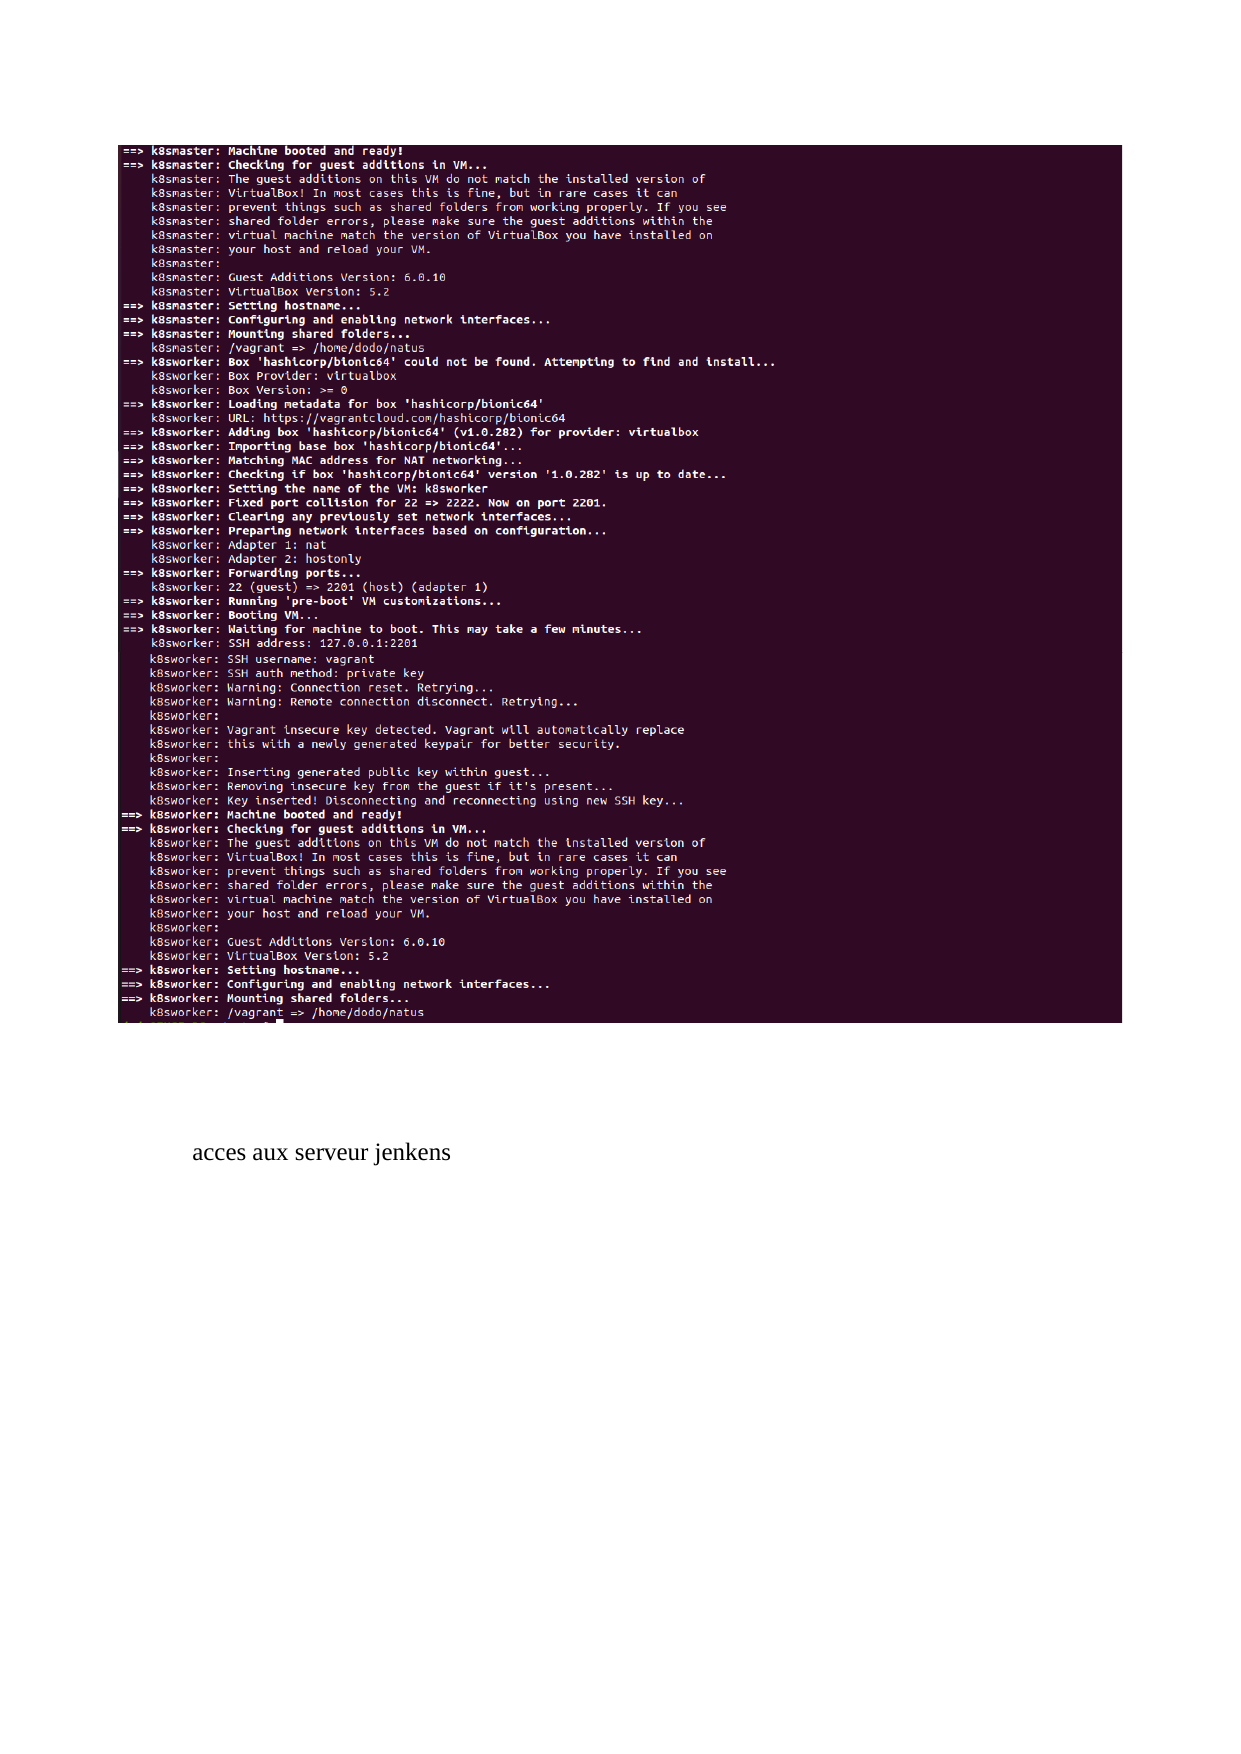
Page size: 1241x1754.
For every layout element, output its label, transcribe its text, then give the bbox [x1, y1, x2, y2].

text acces aux serveur jenkens [118, 1109, 1122, 1166]
picture [118, 145, 1123, 1023]
